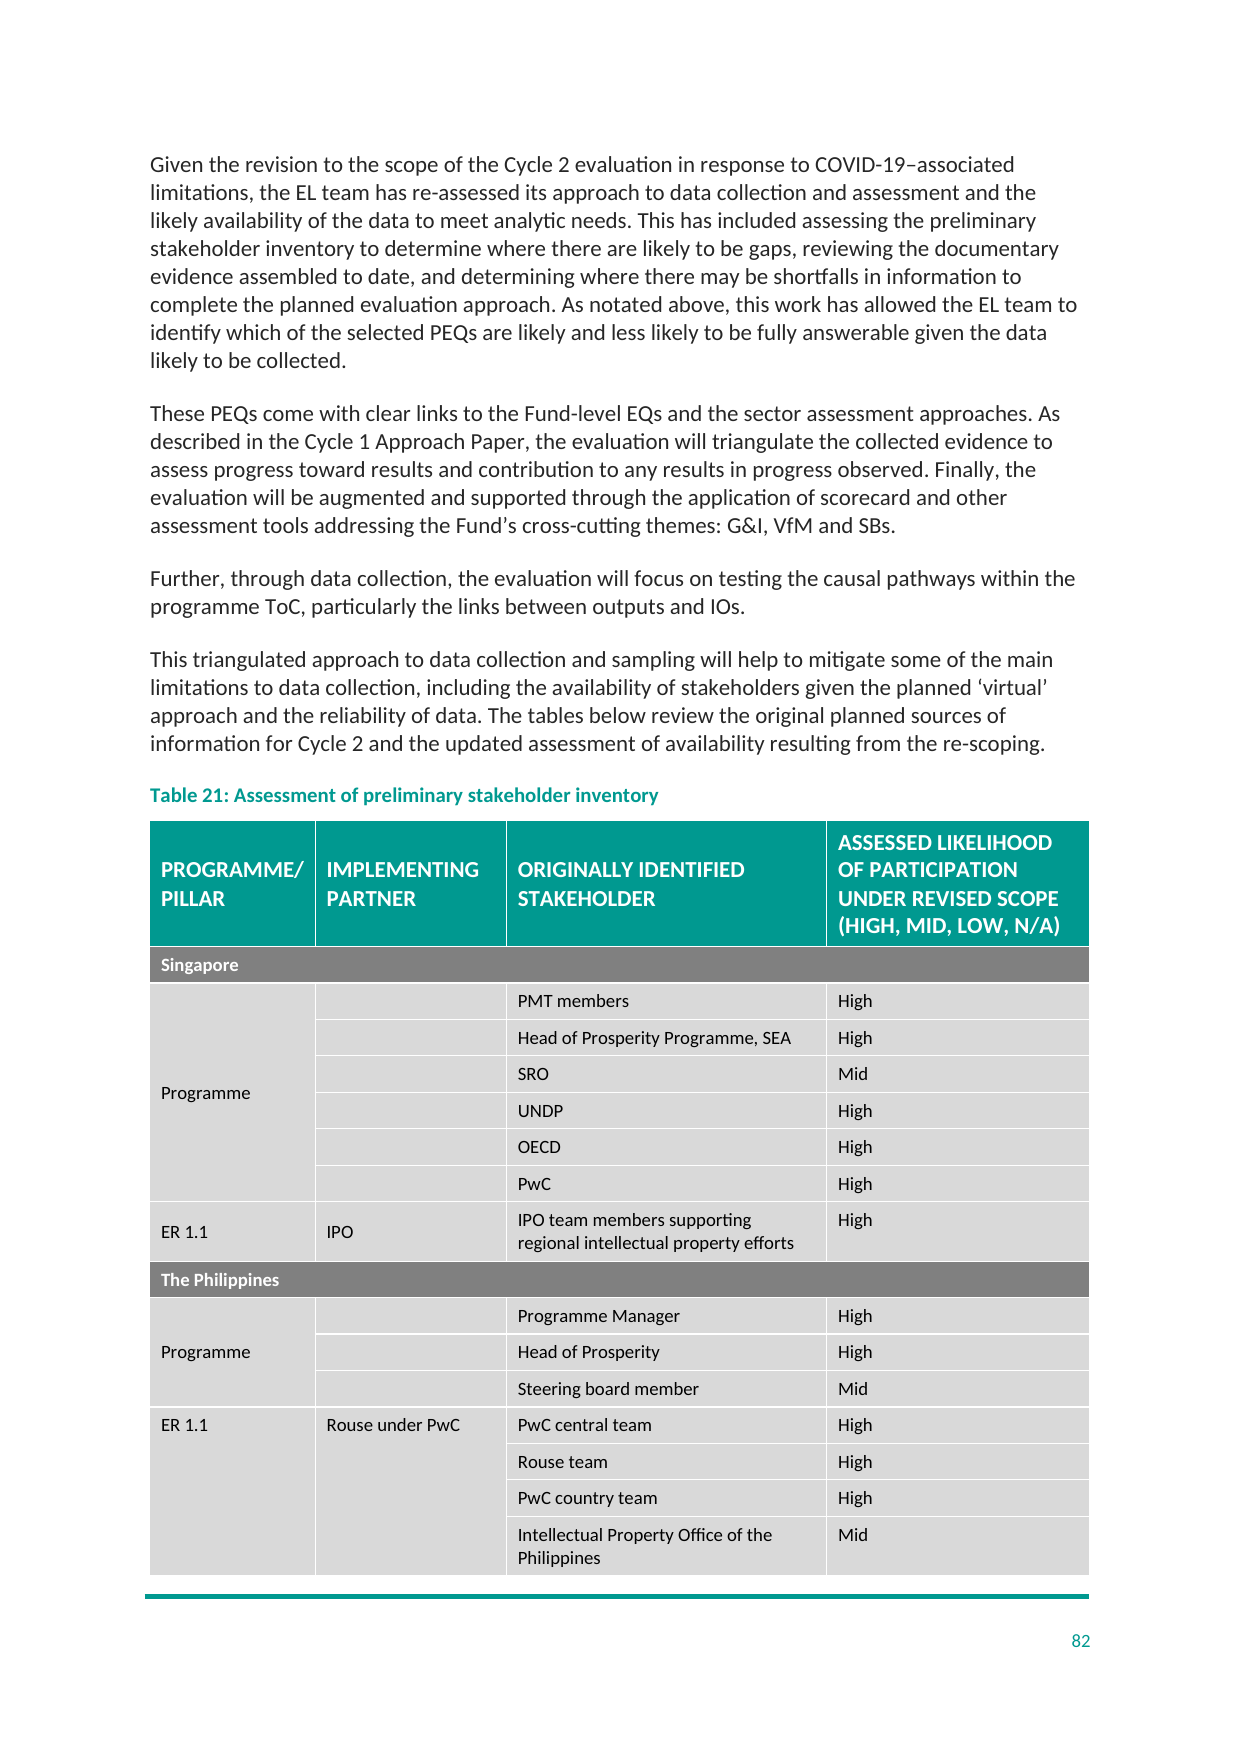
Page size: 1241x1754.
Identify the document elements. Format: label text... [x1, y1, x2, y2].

table_cell UNDP [507, 1093, 826, 1128]
table_cell High [827, 1166, 1089, 1201]
table_cell Singapore [150, 947, 1089, 982]
table_cell Programme [150, 1298, 315, 1406]
table_cell The Philippines [150, 1262, 1089, 1297]
table_cell PwC country team [507, 1480, 826, 1516]
table_header ORIGINALLY IDENTIFIED STAKEHOLDER [507, 821, 826, 946]
table_cell Mid [827, 1517, 1089, 1575]
table_cell High [827, 1298, 1089, 1333]
table_cell [316, 1335, 506, 1370]
table_cell [316, 1298, 506, 1333]
table_cell IPO team members supporting regional intellectual property efforts [507, 1202, 826, 1261]
table_cell PwC central team [507, 1408, 826, 1443]
table_cell ER 1.1 [150, 1202, 315, 1261]
table_cell High [827, 1335, 1089, 1370]
table_header PROGRAMME/ PILLAR [150, 821, 315, 946]
text Table 21: Assessment of preliminary stakeholder inventory [150, 782, 1090, 808]
table_cell High [827, 1444, 1089, 1479]
table_cell Intellectual Property Office of the Philippines [507, 1517, 826, 1575]
table_cell SRO [507, 1056, 826, 1092]
table_cell ER 1.1 [150, 1408, 315, 1575]
table_cell High [827, 1202, 1089, 1261]
table_cell Mid [827, 1371, 1089, 1406]
table_cell Rouse under PwC [316, 1408, 506, 1575]
text This triangulated approach to data collection and sampling will help to mitigate some of the main limitations to data collection, including the availability of stakeholders given the planned ‘virtual’ approach and the reliability of data. The tables below review the original planned sources of information for Cycle 2 and the updated assessment of availability resulting from the re-scoping. [150, 645, 1090, 757]
table_cell PwC [507, 1166, 826, 1201]
table_cell Programme [150, 984, 315, 1201]
table_header IMPLEMENTING PARTNER [316, 821, 506, 946]
table_cell [316, 1020, 506, 1055]
table_cell Head of Prosperity [507, 1335, 826, 1370]
table_cell Mid [827, 1056, 1089, 1092]
text Given the revision to the scope of the Cycle 2 evaluation in response to COVID-19–associated limitations, the EL team has re-assessed its approach to data collection and assessment and the likely availability of the data to meet analytic needs. This has included assessing the preliminary stakeholder inventory to determine where there are likely to be gaps, reviewing the documentary evidence assembled to date, and determining where there may be shortfalls in information to complete the planned evaluation approach. As notated above, this work has allowed the EL team to identify which of the selected PEQs are likely and less likely to be fully answerable given the data likely to be collected. [150, 150, 1090, 374]
table_cell [316, 1056, 506, 1092]
text These PEQs come with clear links to the Fund-level EQs and the sector assessment approaches. As described in the Cycle 1 Approach Paper, the evaluation will triangulate the collected evidence to assess progress toward results and contribution to any results in progress observed. Finally, the evaluation will be augmented and supported through the application of scorecard and other assessment tools addressing the Fund’s cross-cutting themes: G&I, VfM and SBs. [150, 399, 1090, 539]
text Further, through data collection, the evaluation will focus on testing the causal pathways within the programme ToC, particularly the links between outputs and IOs. [150, 564, 1090, 620]
table_cell Programme Manager [507, 1298, 826, 1333]
table_cell Rouse team [507, 1444, 826, 1479]
table_cell [316, 984, 506, 1019]
table_cell High [827, 1093, 1089, 1128]
table_cell High [827, 1408, 1089, 1443]
table_cell High [827, 1129, 1089, 1165]
table_cell [316, 1093, 506, 1128]
table_cell [316, 1166, 506, 1201]
table_cell IPO [316, 1202, 506, 1261]
table_cell High [827, 1020, 1089, 1055]
table_cell [316, 1371, 506, 1406]
table_cell Steering board member [507, 1371, 826, 1406]
table_cell OECD [507, 1129, 826, 1165]
table_header ASSESSED LIKELIHOOD OF PARTICIPATION UNDER REVISED SCOPE (HIGH, MID, LOW, N/A) [827, 821, 1089, 946]
table_cell PMT members [507, 984, 826, 1019]
table_cell Head of Prosperity Programme, SEA [507, 1020, 826, 1055]
table_cell [316, 1129, 506, 1165]
table_cell High [827, 1480, 1089, 1516]
table_cell High [827, 984, 1089, 1019]
